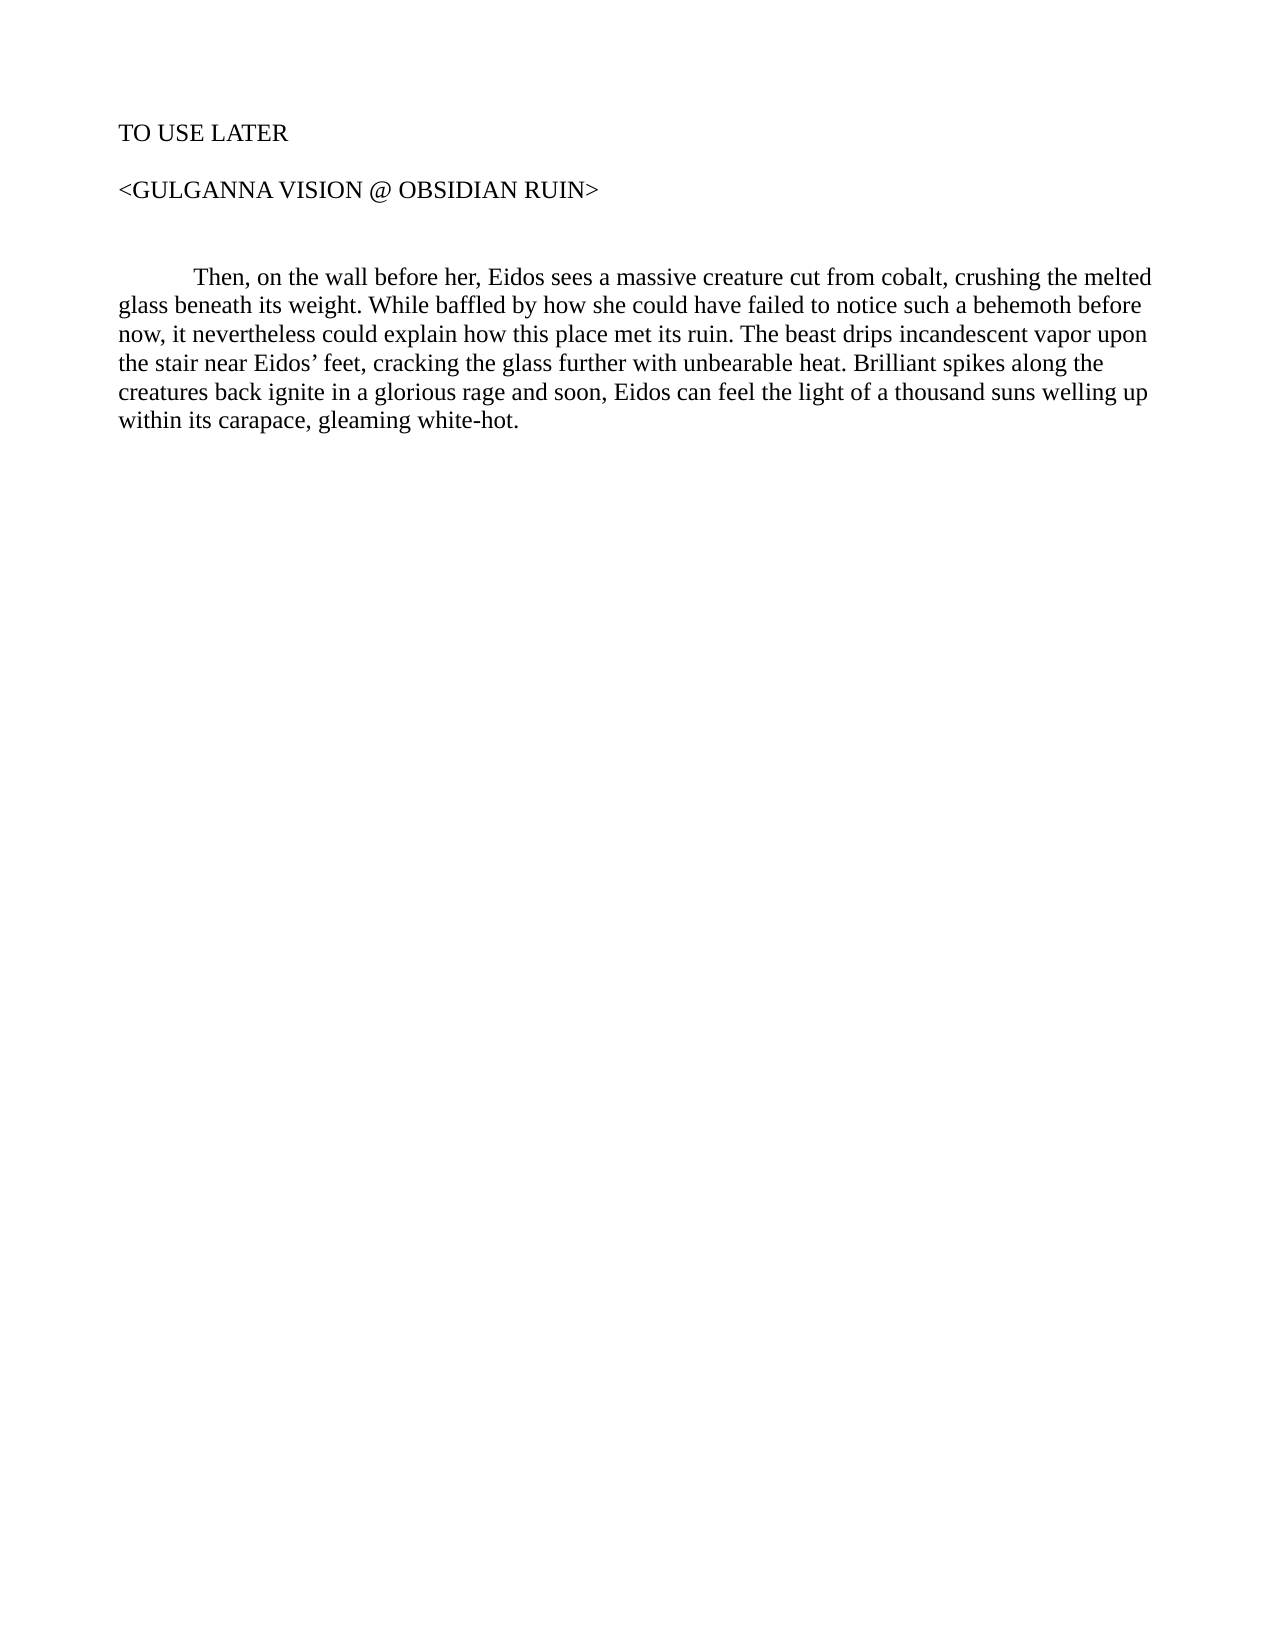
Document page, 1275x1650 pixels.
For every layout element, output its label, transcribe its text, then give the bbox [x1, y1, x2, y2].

text TO USE LATER [118, 118, 1157, 147]
text <GULGANNA VISION @ OBSIDIAN RUIN> [118, 176, 1157, 204]
text Then, on the wall before her, Eidos sees a massive creature cut from cobalt, crushing the melted glass beneath its weight. While baffled by how she could have failed to notice such a behemoth before now, it nevertheless could explain how this place met its ruin. The beast drips incandescent vapor upon the stair near Eidos’ feet, cracking the glass further with unbearable heat. Brilliant spikes along the creatures back ignite in a glorious rage and soon, Eidos can feel the light of a thousand suns welling up within its carapace, gleaming white-hot. [118, 262, 1157, 434]
